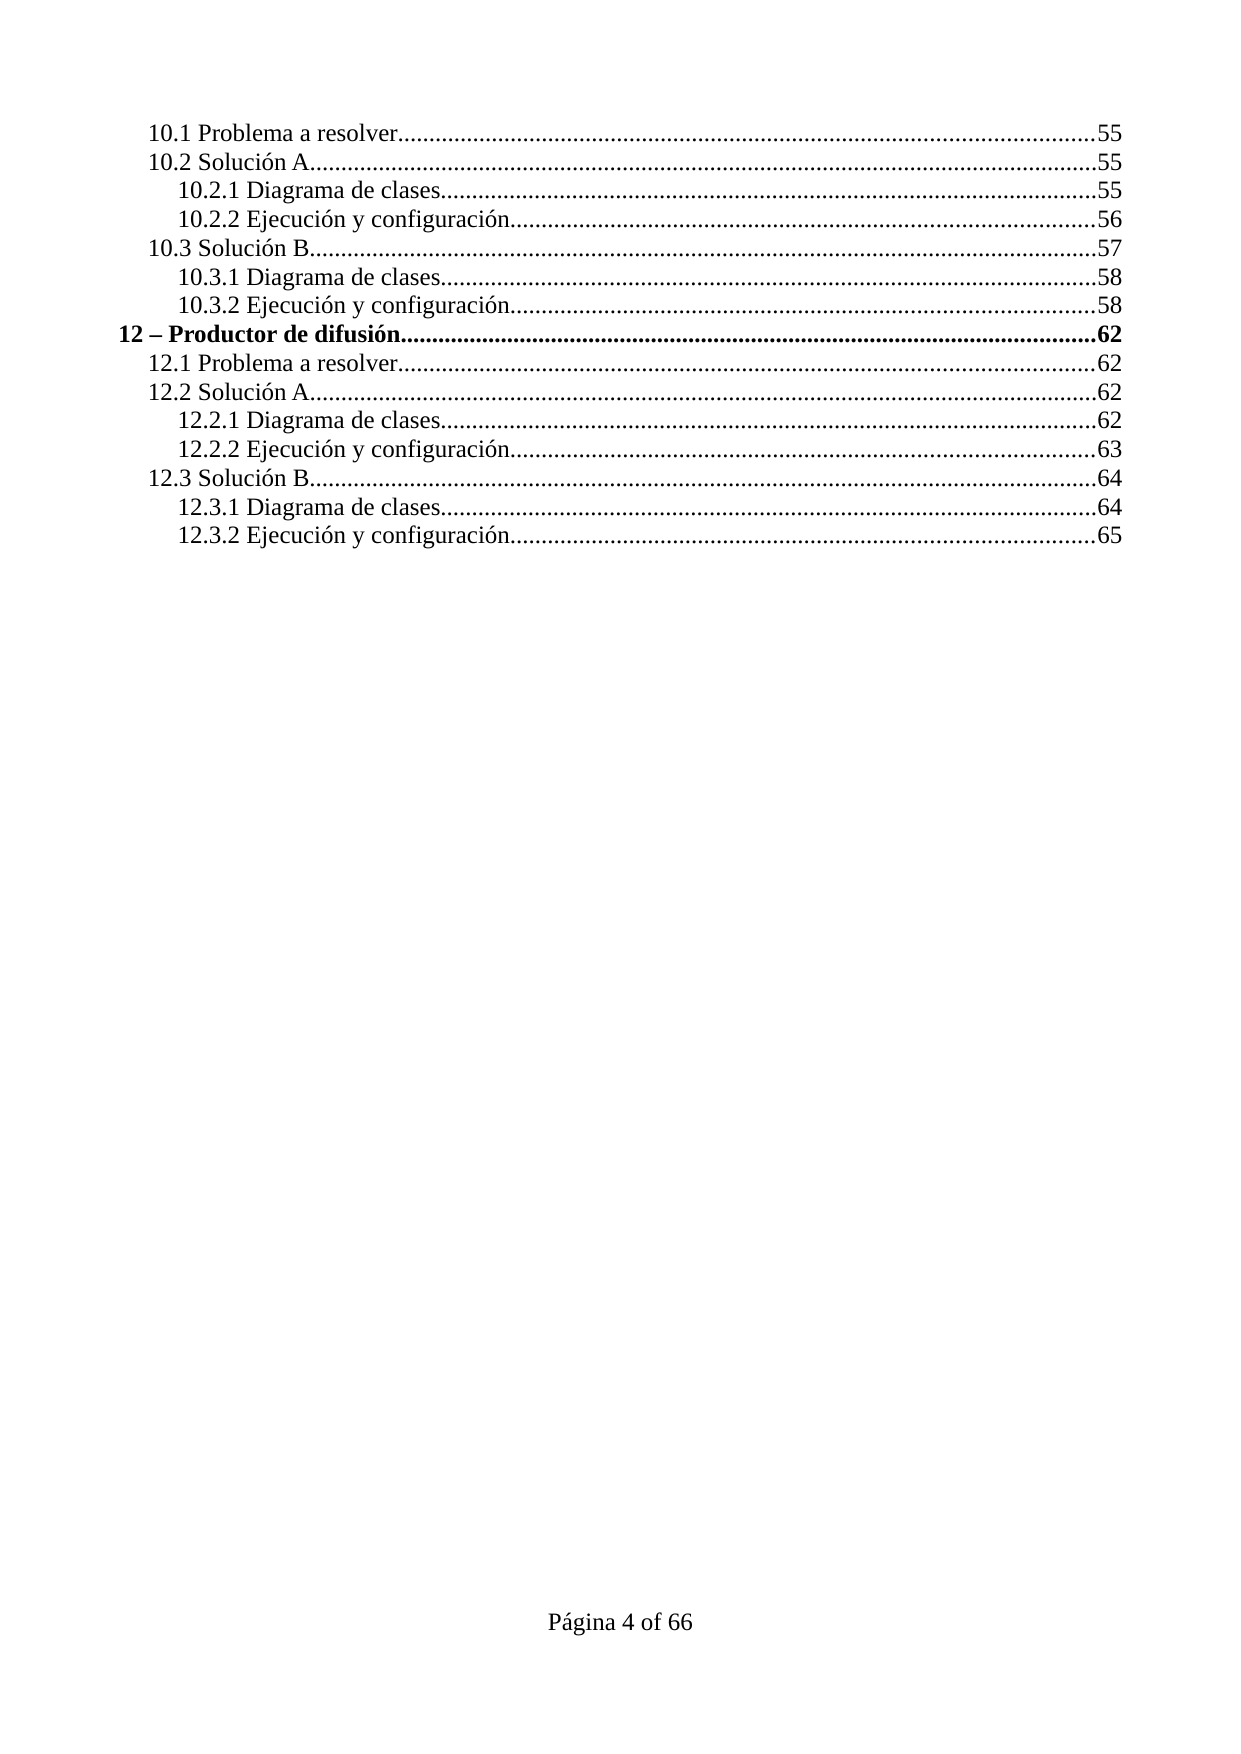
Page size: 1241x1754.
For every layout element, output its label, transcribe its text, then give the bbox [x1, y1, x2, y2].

text 12.3 Solución B 64 [148, 463, 1122, 492]
text 12.3.1 Diagrama de clases 64 [177, 492, 1122, 521]
text 12.2.1 Diagrama de clases 62 [177, 406, 1122, 434]
text 10.2.2 Ejecución y configuración 56 [177, 204, 1122, 233]
text 12.3.2 Ejecución y configuración 65 [177, 521, 1122, 549]
text 10.3.2 Ejecución y configuración 58 [177, 291, 1122, 319]
text 10.3 Solución B 57 [148, 233, 1122, 262]
text 12.1 Problema a resolver 62 [148, 348, 1122, 377]
text 12.2 Solución A 62 [148, 377, 1122, 406]
text 10.2 Solución A 55 [148, 147, 1122, 176]
text 10.1 Problema a resolver 55 [148, 118, 1122, 147]
text 10.2.1 Diagrama de clases 55 [177, 176, 1122, 204]
text 12.2.2 Ejecución y configuración 63 [177, 434, 1122, 463]
text 12 – Productor de difusión 62 [118, 319, 1122, 348]
text 10.3.1 Diagrama de clases 58 [177, 262, 1122, 291]
